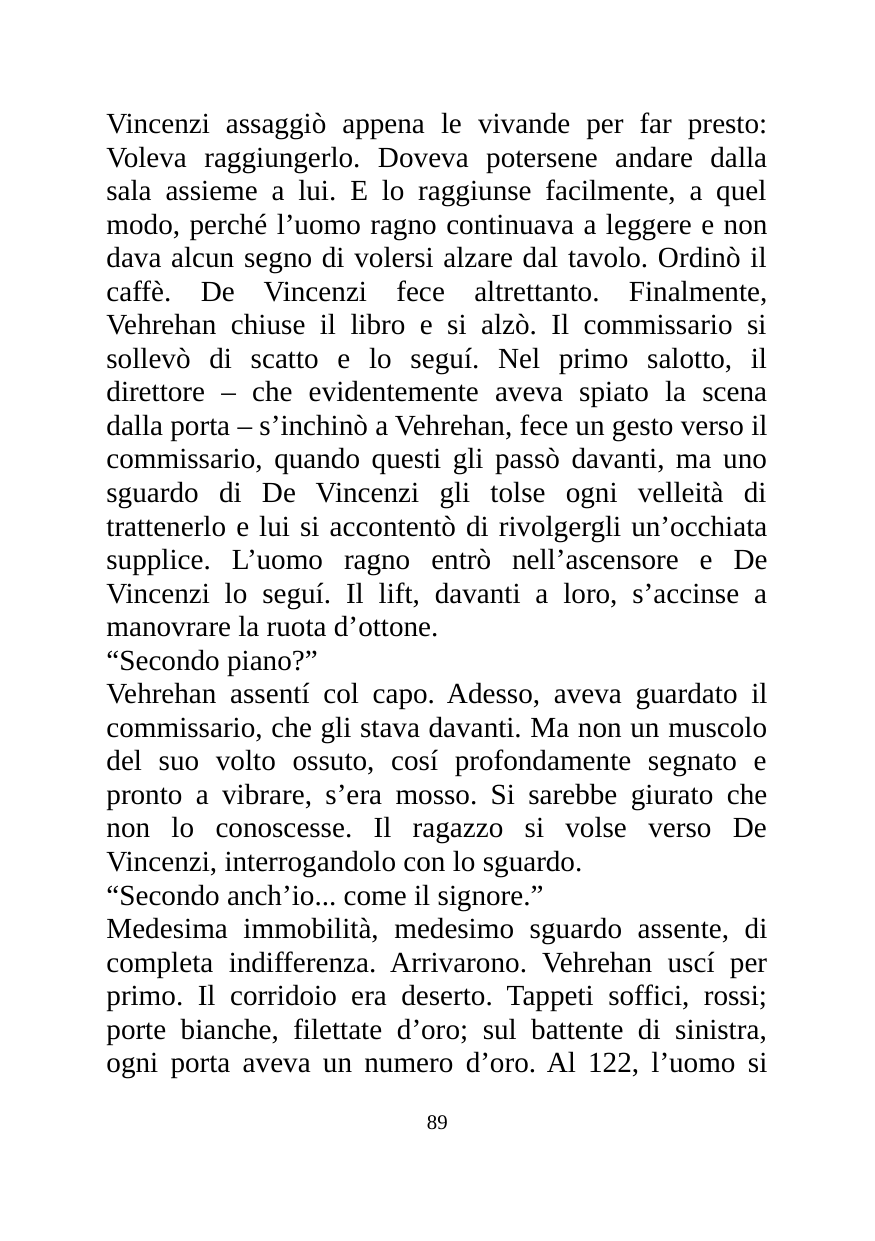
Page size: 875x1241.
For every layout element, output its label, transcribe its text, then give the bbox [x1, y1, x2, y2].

text Vehrehan assentí col capo. Adesso, aveva guardato il commissario, che gli stava davanti. Ma non un muscolo del suo volto ossuto, cosí profondamente segnato e pronto a vibrare, s’era mosso. Si sarebbe giurato che non lo conoscesse. Il ragazzo si volse verso De Vincenzi, interrogandolo con lo sguardo. [106, 676, 768, 878]
text “Secondo piano?” [106, 643, 768, 676]
text Medesima immobilità, medesimo sguardo assente, di completa indifferenza. Arrivarono. Vehrehan uscí per primo. Il corridoio era deserto. Tappeti soffici, rossi; porte bianche, filettate d’oro; sul battente di sinistra, ogni porta aveva un numero d’oro. Al 122, l’uomo si [106, 911, 768, 1079]
text Vincenzi assaggiò appena le vivande per far presto: Voleva raggiungerlo. Doveva potersene andare dalla sala assieme a lui. E lo raggiunse facilmente, a quel modo, perché l’uomo ragno continuava a leggere e non dava alcun segno di volersi alzare dal tavolo. Ordinò il caffè. De Vincenzi fece altrettanto. Finalmente, Vehrehan chiuse il libro e si alzò. Il commissario si sollevò di scatto e lo seguí. Nel primo salotto, il direttore – che evidentemente aveva spiato la scena dalla porta – s’inchinò a Vehrehan, fece un gesto verso il commissario, quando questi gli passò davanti, ma uno sguardo di De Vincenzi gli tolse ogni velleità di trattenerlo e lui si accontentò di rivolgergli un’occhiata supplice. L’uomo ragno entrò nell’ascensore e De Vincenzi lo seguí. Il lift, davanti a loro, s’accinse a manovrare la ruota d’ottone. [106, 106, 768, 643]
text “Secondo anch’io... come il signore.” [106, 878, 768, 911]
